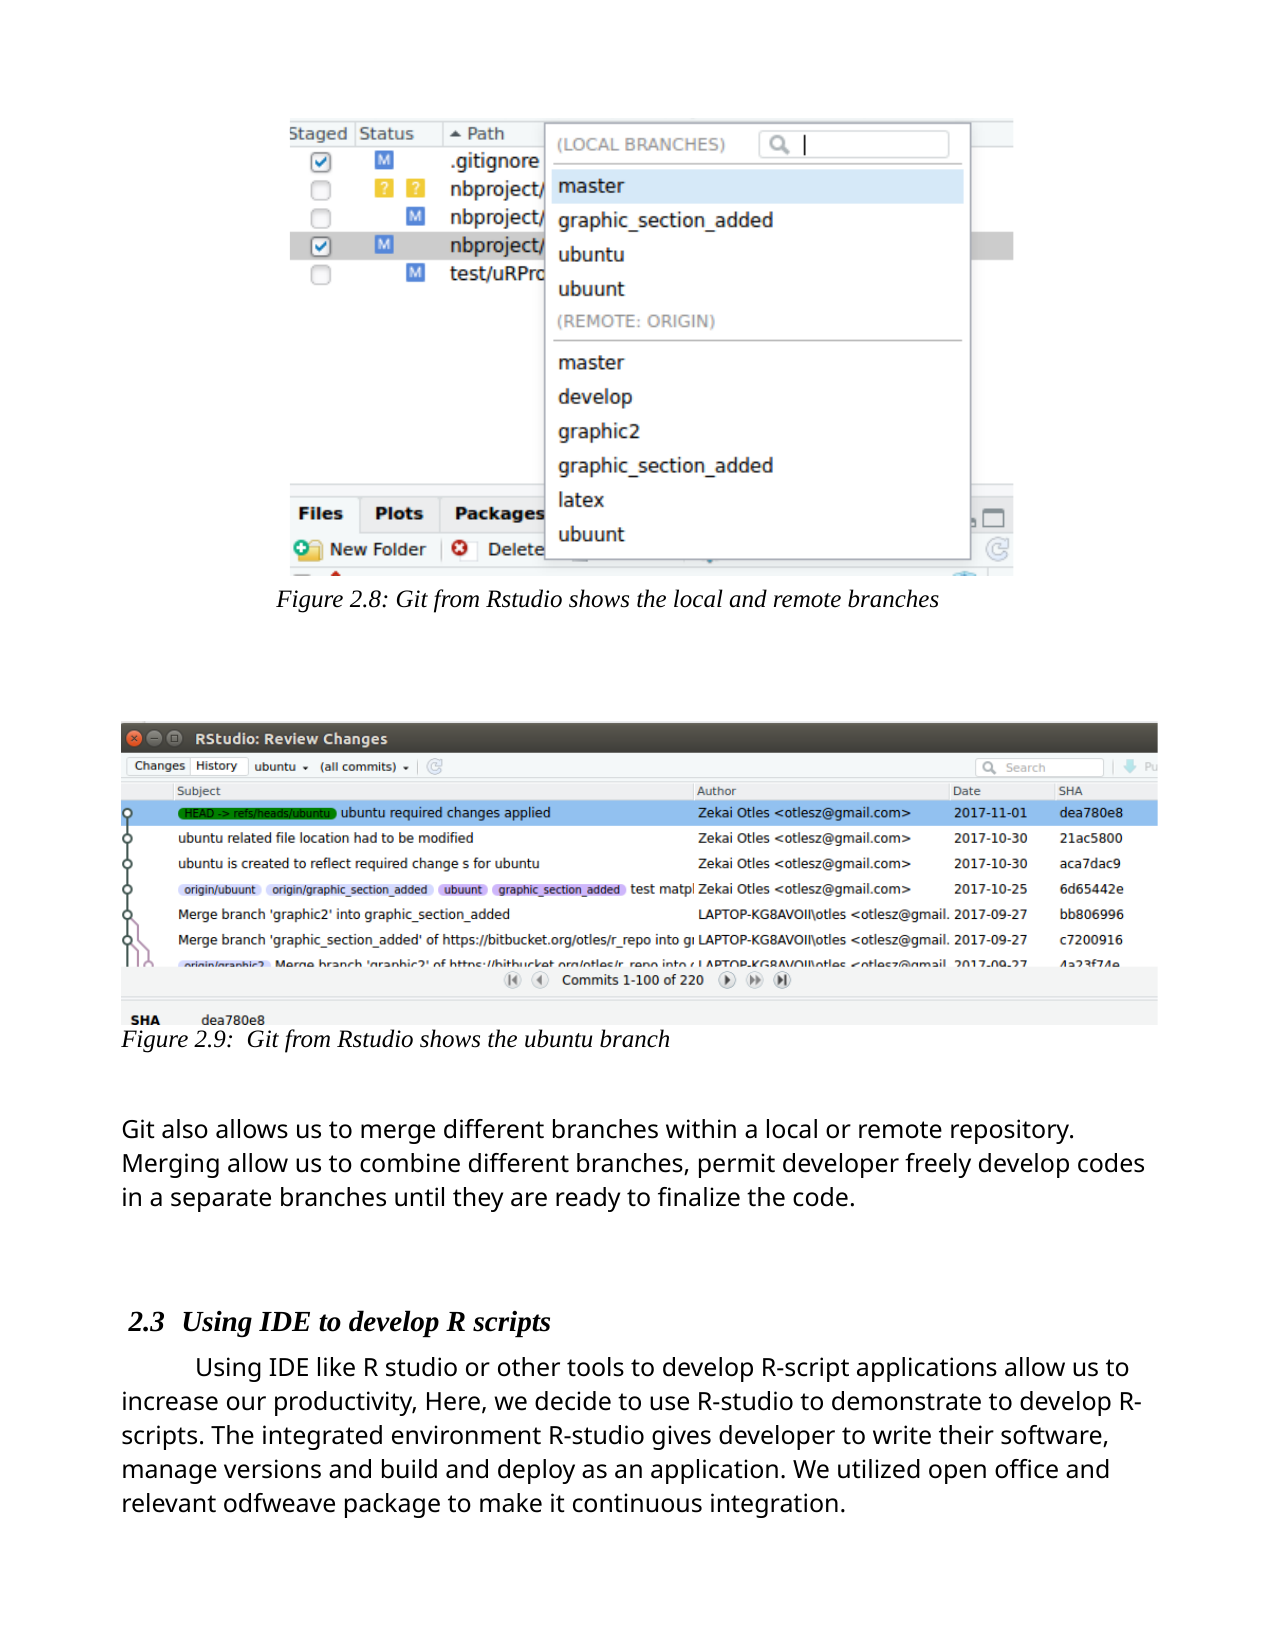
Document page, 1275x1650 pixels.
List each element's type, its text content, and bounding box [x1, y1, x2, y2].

subtitle Using IDE to develop R scripts [121, 1304, 1158, 1337]
text Git also allows us to merge different branches within a local or remote repository. Merging allow us to combine different branches, permit developer freely develop codes in a separate branches until they are ready to finalize the code. [121, 1112, 1158, 1214]
text Using IDE like R studio or other tools to develop R-script applications allow us to increase our productivity, Here, we decide to use R-studio to demonstrate to develop R-scripts. The integrated environment R-studio gives developer to write their software, manage versions and build and deploy as an application. We utilized open office and relevant odfweave package to make it continuous integration. [121, 1350, 1158, 1520]
text Figure 2.9: Git from Rstudio shows the ubuntu branch [121, 1025, 1158, 1053]
text Figure 2.8: Git from Rstudio shows the local and remote branches [121, 118, 1158, 616]
